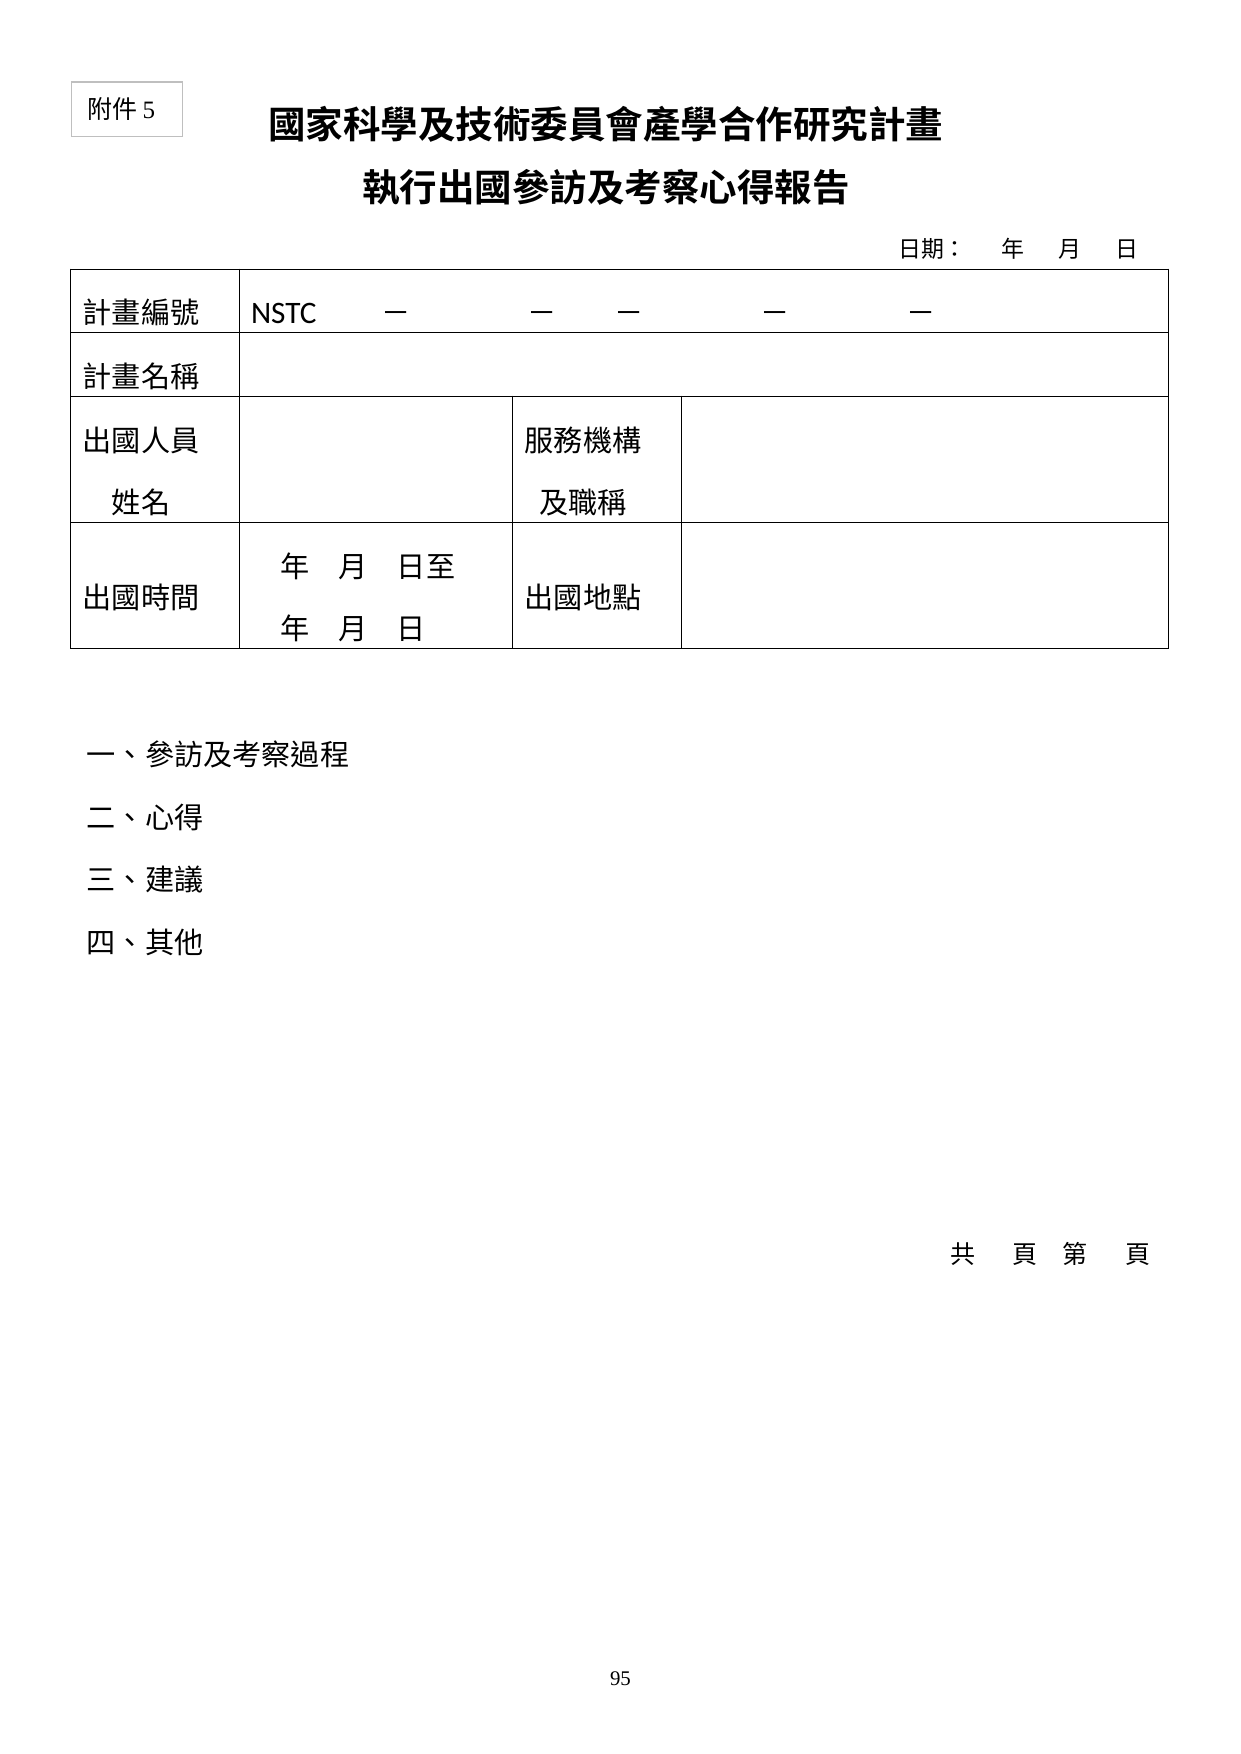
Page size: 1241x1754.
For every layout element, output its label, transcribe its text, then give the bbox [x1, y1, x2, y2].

table_cell 出國人員姓名 [71, 397, 239, 522]
table_cell [240, 333, 1168, 396]
table_header NSTC － － － － － [240, 270, 1168, 332]
table_header 計畫編號 [71, 270, 239, 332]
text 附件5 [87, 90, 167, 126]
text 四、其他 [86, 899, 1140, 961]
text 執行出國參訪及考察心得報告 [71, 143, 1140, 206]
table_cell [682, 523, 1168, 648]
table_cell [240, 397, 512, 522]
text 國家科學及技術委員會產學合作研究計畫 [71, 81, 1140, 143]
text 三、建議 [86, 836, 1140, 899]
text 日期： 年 月 日 [71, 206, 1140, 268]
table_cell 計畫名稱 [71, 333, 239, 396]
table_cell 出國地點 [513, 523, 681, 648]
text 二、心得 [86, 774, 1140, 836]
text 一、參訪及考察過程 [86, 711, 1140, 774]
text 共 頁 第 頁 [71, 1211, 1169, 1274]
table_cell 服務機構及職稱 [513, 397, 681, 522]
table_cell 出國時間 [71, 523, 239, 648]
table_cell [682, 397, 1168, 522]
table_cell 年 月 日至 年 月 日 [240, 523, 512, 648]
